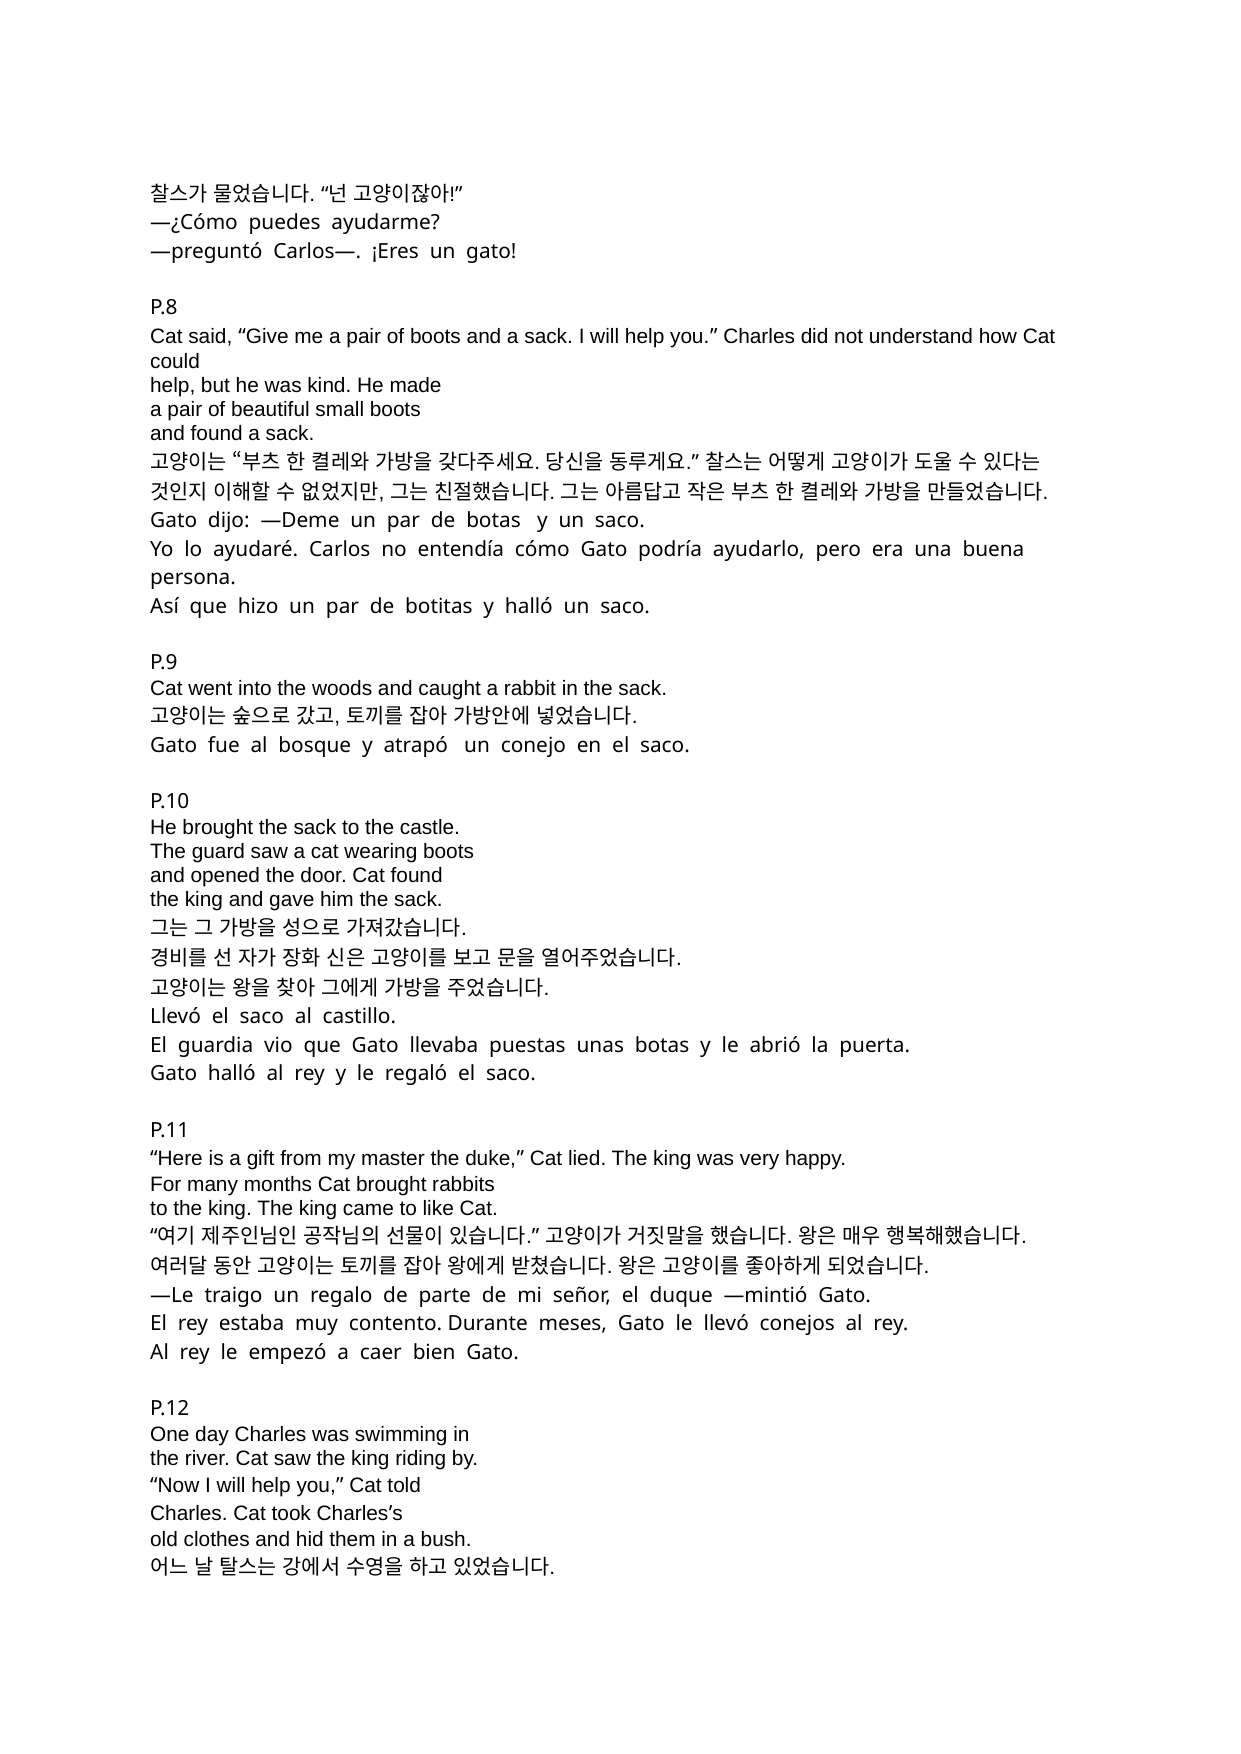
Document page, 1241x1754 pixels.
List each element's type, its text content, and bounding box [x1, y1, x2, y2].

text Cat went into the woods and caught a rabbit in the sack. [150, 676, 1090, 700]
text old clothes and hid them in a bush. [150, 1527, 1090, 1551]
text 어느 날 탈스는 강에서 수영을 하고 있었습니다. [150, 1551, 1090, 1581]
text 고양이는 숲으로 갔고, 토끼를 잡아 가방안에 넣었습니다. [150, 700, 1090, 730]
text a pair of beautiful small boots [150, 397, 1090, 421]
text El rey estaba muy contento. Durante meses, Gato le llevó conejos al rey. [150, 1308, 1090, 1337]
text —Le traigo un regalo de parte de mi señor, el duque —mintió Gato. [150, 1280, 1090, 1308]
text Yo lo ayudaré. Carlos no entendía cómo Gato podría ayudarlo, pero era una buena persona. [150, 534, 1090, 591]
text —¿Cómo puedes ayudarme? [150, 207, 1090, 236]
text 그는 그 가방을 성으로 가져갔습니다. [150, 911, 1090, 941]
text the river. Cat saw the king riding by. [150, 1446, 1090, 1470]
text “Now I will help you,” Cat told [150, 1470, 1090, 1498]
text Charles. Cat took Charles’s [150, 1498, 1090, 1527]
text 여러달 동안 고양이는 토끼를 잡아 왕에게 받쳤습니다. 왕은 고양이를 좋아하게 되었습니다. [150, 1250, 1090, 1280]
text help, but he was kind. He made [150, 373, 1090, 397]
text and opened the door. Cat found [150, 863, 1090, 887]
text 찰스가 물었습니다. “넌 고양이잖아!” [150, 177, 1090, 207]
text P.9 [150, 647, 1090, 676]
text 고양이는 왕을 찾아 그에게 가방을 주었습니다. [150, 971, 1090, 1001]
text Gato halló al rey y le regaló el saco. [150, 1058, 1090, 1087]
text Cat said, “Give me a pair of boots and a sack. I will help you.” Charles did not understand how Cat could [150, 321, 1090, 373]
text “여기 제주인님인 공작님의 선물이 있습니다.” 고양이가 거짓말을 했습니다. 왕은 매우 행복해했습니다. [150, 1219, 1090, 1250]
text The guard saw a cat wearing boots [150, 839, 1090, 863]
text the king and gave him the sack. [150, 887, 1090, 911]
text P.8 [150, 292, 1090, 321]
text 고양이는 “부츠 한 켤레와 가방을 갖다주세요. 당신을 동루게요.” 찰스는 어떻게 고양이가 도울 수 있다는 것인지 이해할 수 없었지만, 그는 친절했습니다. 그는 아름답고 작은 부츠 한 켤레와 가방을 만들었습니다. [150, 445, 1090, 506]
text Al rey le empezó a caer bien Gato. [150, 1337, 1090, 1365]
text to the king. The king came to like Cat. [150, 1196, 1090, 1219]
text One day Charles was swimming in [150, 1422, 1090, 1446]
text El guardia vio que Gato llevaba puestas unas botas y le abrió la puerta. [150, 1030, 1090, 1058]
text Gato dijo: —Deme un par de botas y un saco. [150, 506, 1090, 534]
text He brought the sack to the castle. [150, 815, 1090, 839]
text —preguntó Carlos—. ¡Eres un gato! [150, 236, 1090, 264]
text For many months Cat brought rabbits [150, 1172, 1090, 1196]
text P.12 [150, 1393, 1090, 1422]
text P.11 [150, 1115, 1090, 1143]
text “Here is a gift from my master the duke,” Cat lied. The king was very happy. [150, 1143, 1090, 1172]
text Llevó el saco al castillo. [150, 1001, 1090, 1030]
text Así que hizo un par de botitas y halló un saco. [150, 591, 1090, 619]
text Gato fue al bosque y atrapó un conejo en el saco. [150, 730, 1090, 758]
text P.10 [150, 786, 1090, 815]
text 경비를 선 자가 장화 신은 고양이를 보고 문을 열어주었습니다. [150, 941, 1090, 971]
text and found a sack. [150, 421, 1090, 445]
